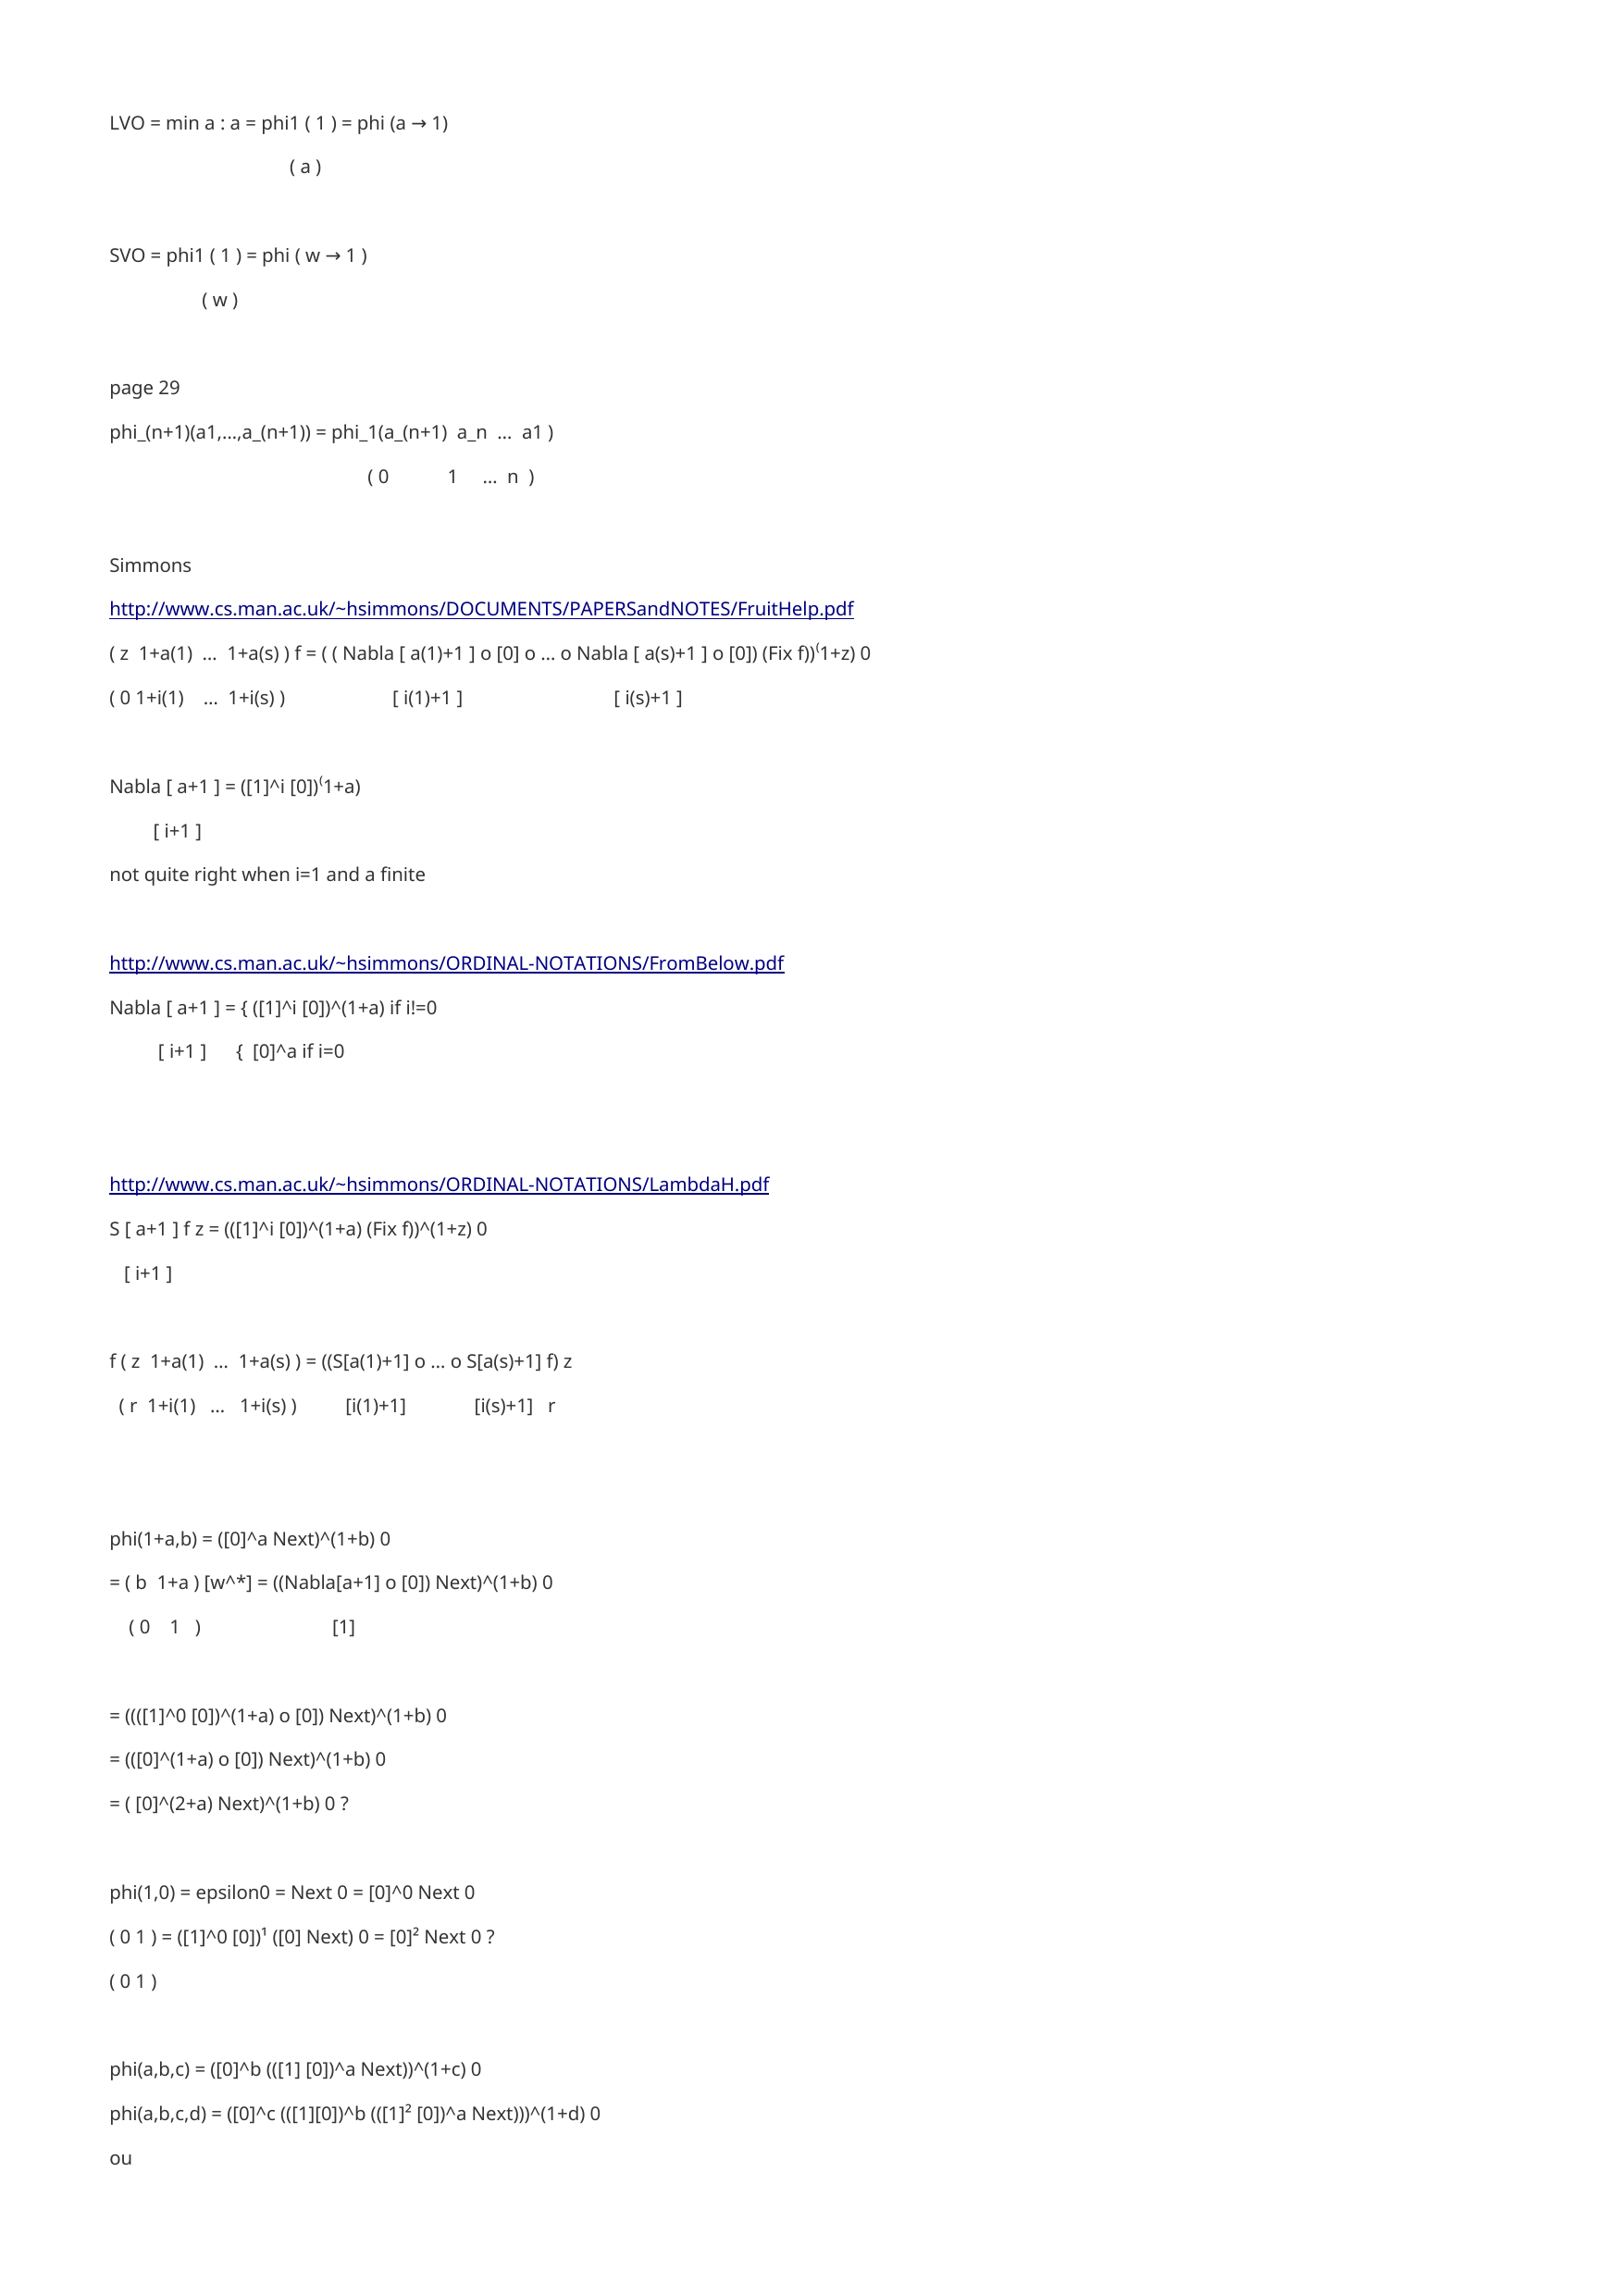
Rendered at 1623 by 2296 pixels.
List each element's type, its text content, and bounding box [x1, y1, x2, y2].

text http://www.cs.man.ac.uk/~hsimmons/DOCUMENTS/PAPERSandNOTES/FruitHelp.pdf [109, 596, 1514, 622]
text ( 0 1 ) [109, 1967, 1514, 1993]
text page 29 [109, 375, 1514, 401]
text phi(1,0) = epsilon0 = Next 0 = [0]^0 Next 0 [109, 1880, 1514, 1905]
text phi(1+a,b) = ([0]^a Next)^(1+b) 0 [109, 1525, 1514, 1551]
text ( r 1+i(1) … 1+i(s) ) [i(1)+1] [i(s)+1] r [109, 1393, 1514, 1418]
text ( z 1+a(1) … 1+a(s) ) f = ( ( Nabla [ a(1)+1 ] o [0] o … o Nabla [ a(s)+1 ] o [0]) (Fix f))⁽1+z) 0 [109, 640, 1514, 665]
text ( 0 1 ) [1] [109, 1614, 1514, 1639]
text not quite right when i=1 and a finite [109, 862, 1514, 887]
text phi_(n+1)(a1,…,a_(n+1)) = phi_1(a_(n+1) a_n … a1 ) [109, 419, 1514, 445]
text http://www.cs.man.ac.uk/~hsimmons/ORDINAL-NOTATIONS/FromBelow.pdf [109, 950, 1514, 975]
text http://www.cs.man.ac.uk/~hsimmons/ORDINAL-NOTATIONS/LambdaH.pdf [109, 1172, 1514, 1197]
text ( a ) [109, 154, 1514, 180]
text ( 0 1+i(1) … 1+i(s) ) [ i(1)+1 ] [ i(s)+1 ] [109, 685, 1514, 710]
text Simmons [109, 552, 1514, 577]
text SVO = phi1 ( 1 ) = phi ( w → 1 ) [109, 242, 1514, 267]
text LVO = min a : a = phi1 ( 1 ) = phi (a → 1) [109, 109, 1514, 135]
text = ( [0]^(2+a) Next)^(1+b) 0 ? [109, 1791, 1514, 1817]
text [ i+1 ] [109, 1260, 1514, 1285]
text f ( z 1+a(1) … 1+a(s) ) = ((S[a(1)+1] o … o S[a(s)+1] f) z [109, 1348, 1514, 1373]
text phi(a,b,c,d) = ([0]^c (([1][0])^b (([1]² [0])^a Next)))^(1+d) 0 [109, 2101, 1514, 2126]
text = ( b 1+a ) [w^*] = ((Nabla[a+1] o [0]) Next)^(1+b) 0 [109, 1570, 1514, 1595]
text = ((([1]^0 [0])^(1+a) o [0]) Next)^(1+b) 0 [109, 1702, 1514, 1728]
text = (([0]^(1+a) o [0]) Next)^(1+b) 0 [109, 1746, 1514, 1772]
text phi(a,b,c) = ([0]^b (([1] [0])^a Next))^(1+c) 0 [109, 2056, 1514, 2081]
text [ i+1 ] { [0]^a if i=0 [109, 1038, 1514, 1064]
text S [ a+1 ] f z = (([1]^i [0])^(1+a) (Fix f))^(1+z) 0 [109, 1215, 1514, 1241]
text ou [109, 2144, 1514, 2170]
text ( 0 1 ) = ([1]^0 [0])¹ ([0] Next) 0 = [0]² Next 0 ? [109, 1923, 1514, 1949]
text [ i+1 ] [109, 817, 1514, 843]
text ( 0 1 … n ) [109, 464, 1514, 489]
text Nabla [ a+1 ] = ([1]^i [0])⁽1+a) [109, 773, 1514, 799]
text Nabla [ a+1 ] = { ([1]^i [0])^(1+a) if i!=0 [109, 994, 1514, 1020]
text ( w ) [109, 286, 1514, 312]
